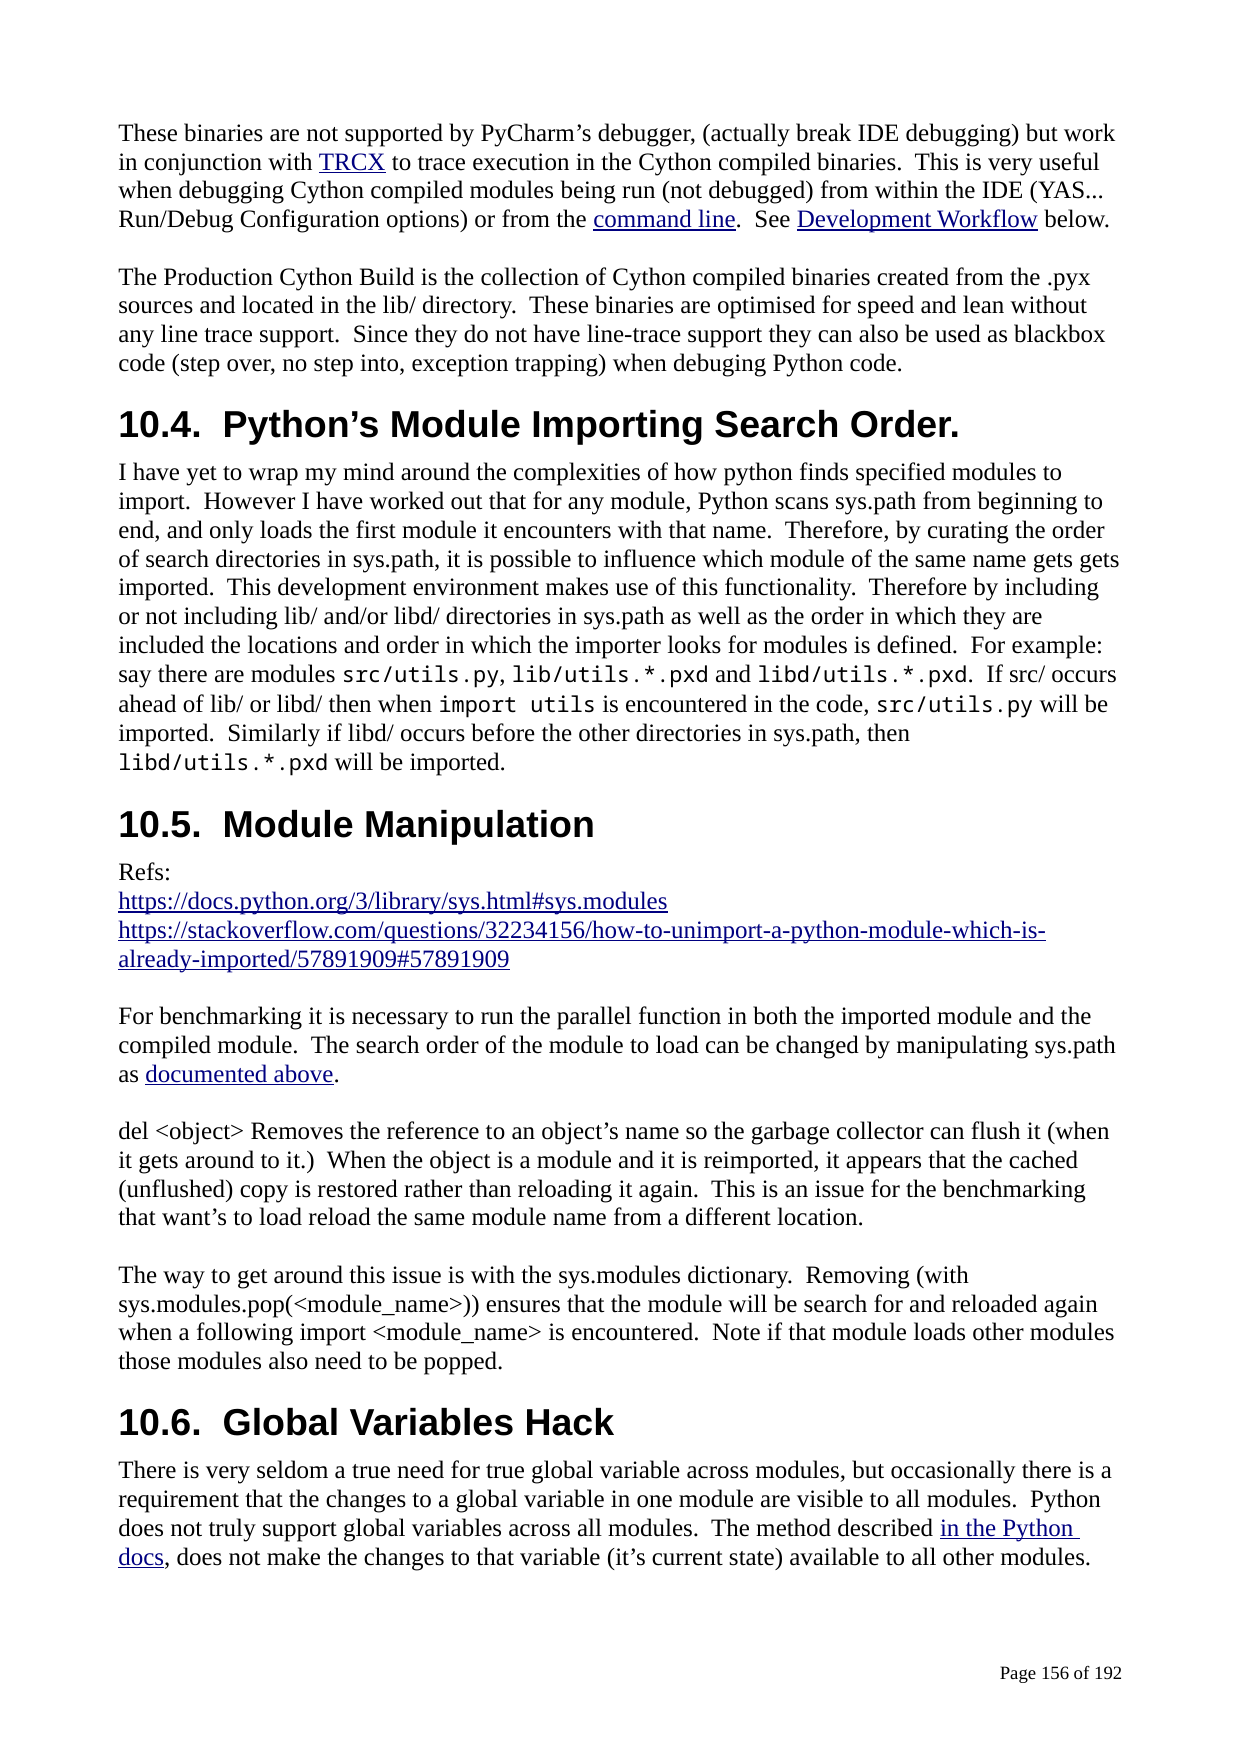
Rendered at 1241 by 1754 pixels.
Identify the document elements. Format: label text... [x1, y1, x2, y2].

text del <object> Removes the reference to an object’s name so the garbage collector can flush it (when it gets around to it.) When the object is a module and it is reimported, it appears that the cached (unflushed) copy is restored rather than reloading it again. This is an issue for the benchmarking that want’s to load reload the same module name from a different location. [118, 1116, 1122, 1231]
text For benchmarking it is necessary to run the parallel function in both the imported module and the compiled module. The search order of the module to load can be changed by manipulating sys.path as documented above. [118, 1001, 1122, 1087]
text Refs: [118, 857, 1122, 886]
subtitle Module Manipulation [118, 802, 1122, 845]
text I have yet to wrap my mind around the complexities of how python finds specified modules to import. However I have worked out that for any module, Python scans sys.path from beginning to end, and only loads the first module it encounters with that name. Therefore, by curating the order of search directories in sys.path, it is possible to influence which module of the same name gets gets imported. This development environment makes use of this functionality. Therefore by including or not including lib/ and/or libd/ directories in sys.path as well as the order in which they are included the locations and order in which the importer looks for modules is defined. For example: say there are modules src/utils.py, lib/utils.*.pxd and libd/utils.*.pxd. If src/ occurs ahead of lib/ or libd/ then when import utils is encountered in the code, src/utils.py will be imported. Similarly if libd/ occurs before the other directories in sys.path, then libd/utils.*.pxd will be imported. [118, 457, 1122, 777]
text https://stackoverflow.com/questions/32234156/how-to-unimport-a-python-module-which-is-already-imported/57891909#57891909 [118, 915, 1122, 972]
subtitle Python’s Module Importing Search Order. [118, 402, 1122, 445]
text There is very seldom a true need for true global variable across modules, but occasionally there is a requirement that the changes to a global variable in one module are visible to all modules. Python does not truly support global variables across all modules. The method described in the Python docs, does not make the changes to that variable (it’s current state) available to all other modules. [118, 1456, 1122, 1571]
text The way to get around this issue is with the sys.modules dictionary. Removing (with sys.modules.pop(<module_name>)) ensures that the module will be search for and reloaded again when a following import <module_name> is encountered. Note if that module loads other modules those modules also need to be popped. [118, 1260, 1122, 1375]
text These binaries are not supported by PyCharm’s debugger, (actually break IDE debugging) but work in conjunction with TRCX to trace execution in the Cython compiled binaries. This is very useful when debugging Cython compiled modules being run (not debugged) from within the IDE (YAS... Run/Debug Configuration options) or from the command line. See Development Workflow below. [118, 118, 1122, 233]
text The Production Cython Build is the collection of Cython compiled binaries created from the .pyx sources and located in the lib/ directory. These binaries are optimised for speed and lean without any line trace support. Since they do not have line-trace support they can also be used as blackbox code (step over, no step into, exception trapping) when debuging Python code. [118, 262, 1122, 377]
subtitle Global Variables Hack [118, 1400, 1122, 1443]
text https://docs.python.org/3/library/sys.html#sys.modules [118, 886, 1122, 915]
